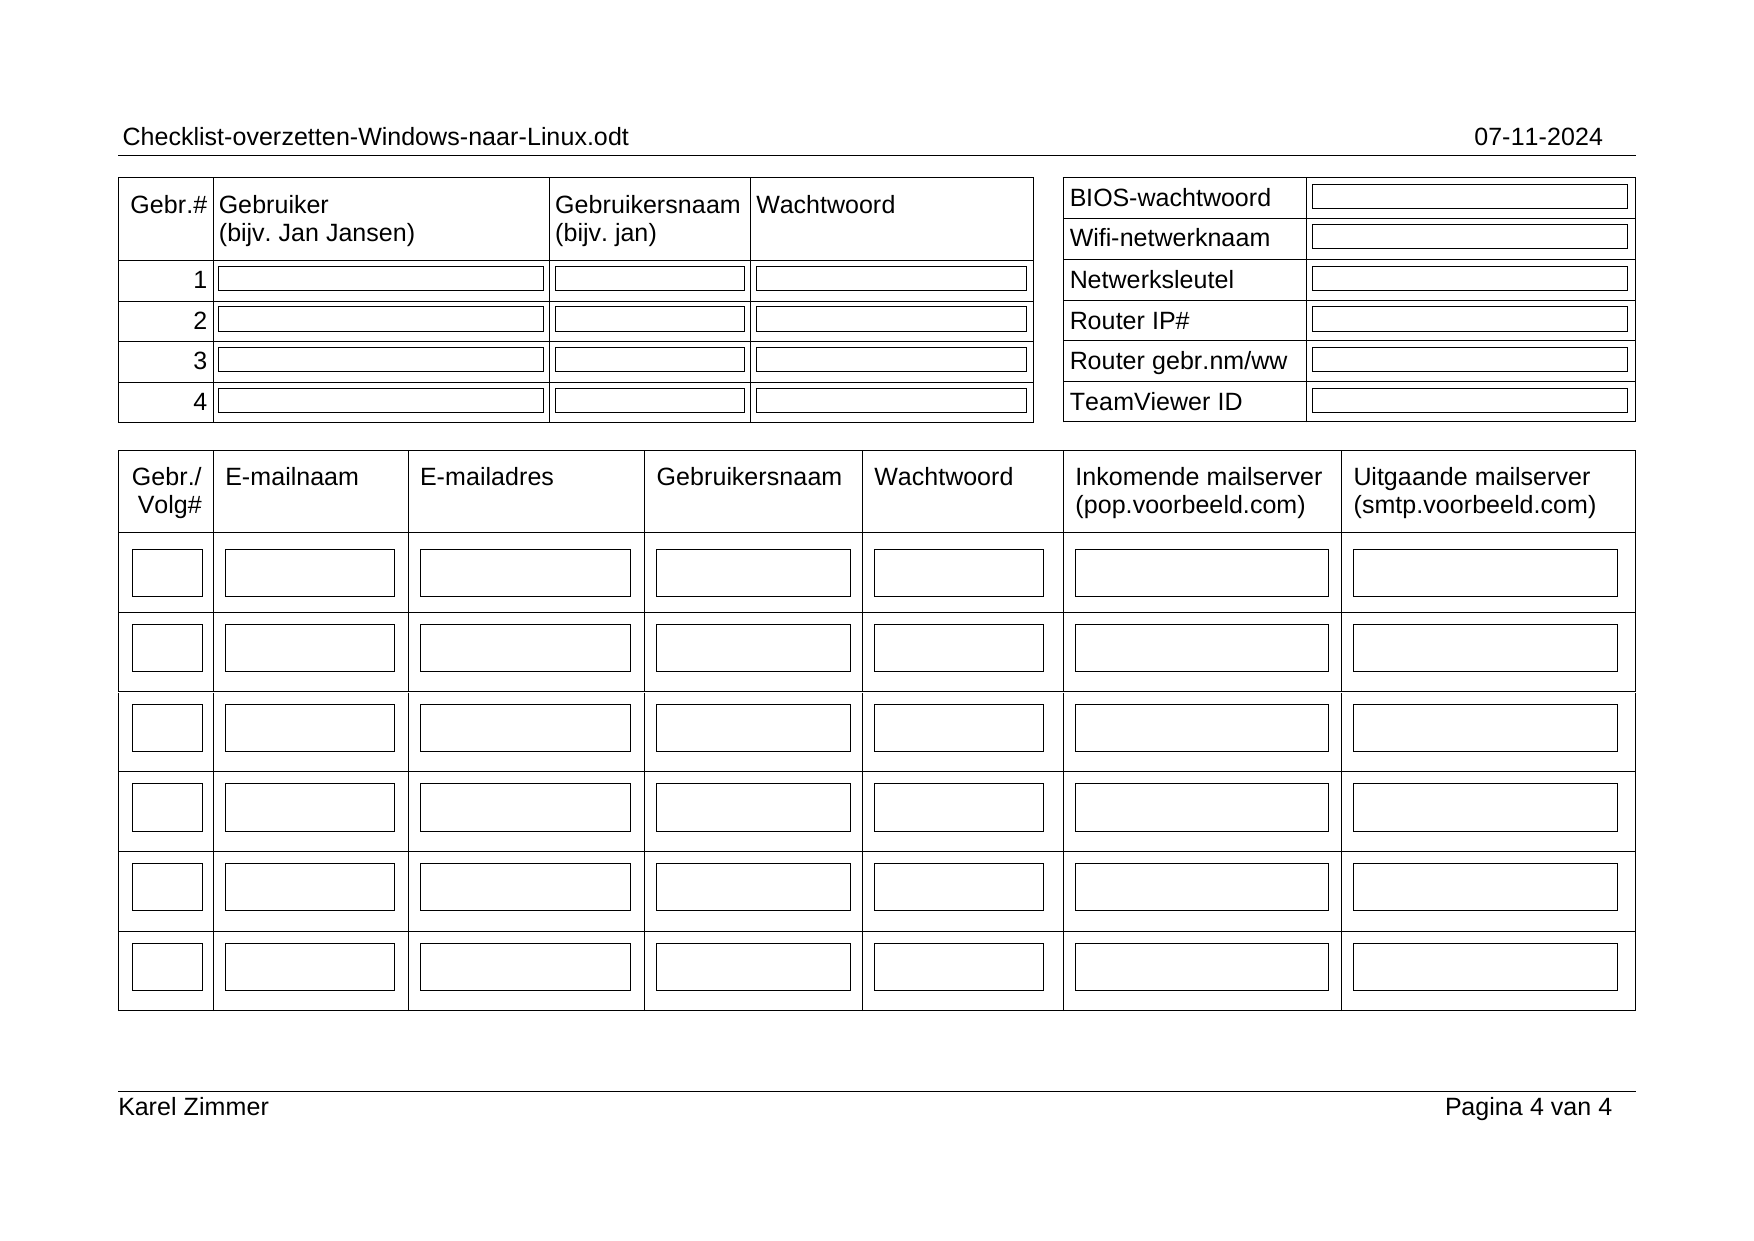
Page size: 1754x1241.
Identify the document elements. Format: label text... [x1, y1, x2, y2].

table_cell [1034, 301, 1063, 341]
table_cell 2 [119, 302, 213, 341]
table_cell [214, 533, 408, 612]
table_cell [1034, 341, 1063, 382]
table_cell [863, 693, 1063, 771]
table_cell [214, 302, 549, 341]
table_cell [863, 613, 1063, 691]
table_cell [1307, 341, 1635, 381]
table_cell [214, 342, 549, 382]
table_cell [751, 302, 1033, 341]
table_cell [409, 613, 644, 691]
table_cell [214, 932, 408, 1010]
table_cell Netwerksleutel [1064, 260, 1306, 300]
table_cell [1342, 533, 1635, 612]
table_cell [645, 693, 862, 771]
table_cell [214, 261, 549, 301]
table_header E-mailadres [409, 451, 644, 532]
table_cell [550, 302, 750, 341]
table_cell [1064, 693, 1341, 771]
table_cell [409, 932, 644, 1010]
table_cell [550, 383, 750, 422]
table_header Gebruikersnaam [645, 451, 862, 532]
table_cell 1 [119, 261, 213, 301]
table_cell [214, 693, 408, 771]
table_cell [214, 383, 549, 422]
table_cell [1307, 382, 1635, 421]
table_cell [645, 772, 862, 851]
table_cell [119, 693, 213, 771]
table_cell [1342, 772, 1635, 851]
table_cell 4 [119, 383, 213, 422]
table_header Gebruikersnaam (bijv. jan) [550, 178, 750, 260]
table_cell [119, 772, 213, 851]
table_cell [863, 772, 1063, 851]
table_cell [119, 932, 213, 1010]
table_cell [645, 852, 862, 931]
table_cell [409, 852, 644, 931]
table_header Wachtwoord [863, 451, 1063, 532]
table_cell [1064, 533, 1341, 612]
table_cell 3 [119, 342, 213, 382]
table_cell [409, 533, 644, 612]
table_cell [1342, 852, 1635, 931]
table_header Gebr.# [119, 178, 213, 260]
table_cell Router gebr.nm/ww [1064, 341, 1306, 381]
table_cell [1307, 219, 1635, 259]
table_cell [1064, 613, 1341, 691]
table_cell [1064, 852, 1341, 931]
table_cell [119, 613, 213, 691]
table_header [1307, 178, 1635, 218]
table_header Wachtwoord [751, 178, 1033, 260]
table_cell [751, 342, 1033, 382]
table_cell [409, 693, 644, 771]
table_header [1034, 177, 1063, 219]
table_cell [751, 261, 1033, 301]
table_cell [645, 533, 862, 612]
table_cell [863, 852, 1063, 931]
table_cell [214, 852, 408, 931]
table_cell Router IP# [1064, 301, 1306, 340]
table_header Uitgaande mailserver (smtp.voorbeeld.com) [1342, 451, 1635, 532]
table_cell [751, 383, 1033, 422]
table_header Inkomende mailserver (pop.voorbeeld.com) [1064, 451, 1341, 532]
table_header Gebr./Volg# [119, 451, 213, 532]
table_cell [1307, 301, 1635, 340]
table_header Gebruiker (bijv. Jan Jansen) [214, 178, 549, 260]
table_cell [550, 342, 750, 382]
table_cell [119, 852, 213, 931]
table_cell [119, 533, 213, 612]
table_cell [214, 772, 408, 851]
table_cell [1034, 219, 1063, 260]
table_cell [1342, 613, 1635, 691]
table_header E-mailnaam [214, 451, 408, 532]
table_cell [645, 613, 862, 691]
table_cell [1034, 382, 1063, 422]
table_cell Wifi-netwerknaam [1064, 219, 1306, 259]
table_cell [1307, 260, 1635, 300]
table_cell [1034, 260, 1063, 301]
table_cell [214, 613, 408, 691]
table_cell [863, 932, 1063, 1010]
table_cell [409, 772, 644, 851]
table_cell [1342, 693, 1635, 771]
table_cell [1342, 932, 1635, 1010]
table_cell TeamViewer ID [1064, 382, 1306, 421]
table_cell [1064, 772, 1341, 851]
table_cell [863, 533, 1063, 612]
table_header BIOS-wachtwoord [1064, 178, 1306, 218]
table_cell [550, 261, 750, 301]
table_cell [645, 932, 862, 1010]
table_cell [1064, 932, 1341, 1010]
